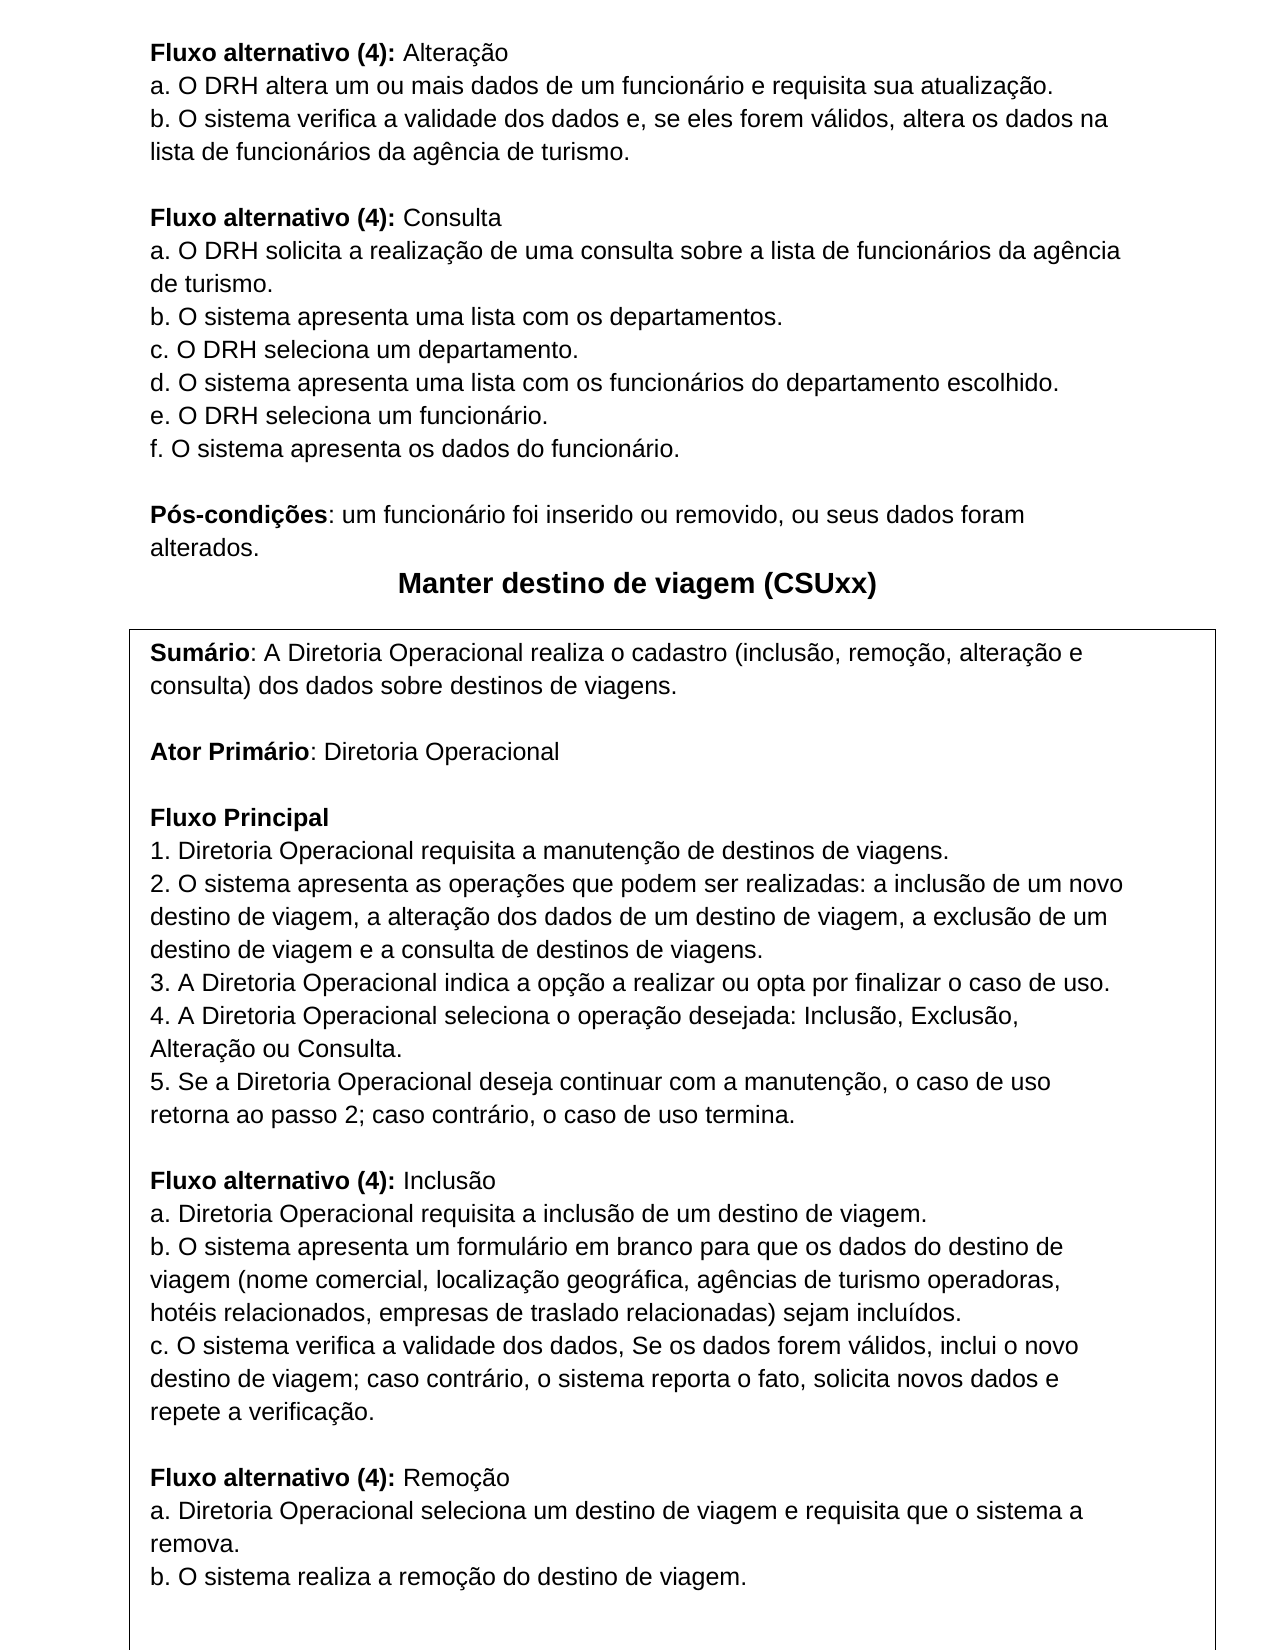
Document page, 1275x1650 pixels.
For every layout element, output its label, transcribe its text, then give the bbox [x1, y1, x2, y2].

list O DRH seleciona um departamento. [150, 335, 1125, 364]
text Pós-condições: um funcionário foi inserido ou removido, ou seus dados foram alterados. [150, 500, 1125, 562]
list 1. Diretoria Operacional requisita a manutenção de destinos de viagens. [150, 836, 1125, 864]
list O DRH altera um ou mais dados de um funcionário e requisita sua atualização. [150, 71, 1125, 99]
text Manter destino de viagem (CSUxx) [150, 566, 1125, 600]
list O sistema realiza a remoção do destino de viagem. [150, 1562, 1125, 1591]
list 5. Se a Diretoria Operacional deseja continuar com a manutenção, o caso de uso retorna ao passo 2; caso contrário, o caso de uso termina. [150, 1067, 1125, 1129]
list O DRH seleciona um funcionário. [150, 401, 1125, 430]
list O sistema apresenta uma lista com os departamentos. [150, 302, 1125, 331]
list 3. A Diretoria Operacional indica a opção a realizar ou opta por finalizar o caso de uso. [150, 968, 1125, 997]
list O sistema apresenta um formulário em branco para que os dados do destino de viagem (nome comercial, localização geográfica, agências de turismo operadoras, hotéis relacionados, empresas de traslado relacionadas) sejam incluídos. [150, 1232, 1125, 1327]
text Fluxo alternativo (4): Consulta [150, 203, 1125, 232]
text Ator Primário: Diretoria Operacional [150, 737, 1125, 766]
list O sistema apresenta os dados do funcionário. [150, 434, 1125, 463]
list O sistema apresenta uma lista com os funcionários do departamento escolhido. [150, 368, 1125, 397]
list 4. A Diretoria Operacional seleciona o operação desejada: Inclusão, Exclusão, Alteração ou Consulta. [150, 1001, 1125, 1063]
list O sistema verifica a validade dos dados e, se eles forem válidos, altera os dados na lista de funcionários da agência de turismo. [150, 104, 1125, 166]
list O sistema verifica a validade dos dados, Se os dados forem válidos, inclui o novo destino de viagem; caso contrário, o sistema reporta o fato, solicita novos dados e repete a verificação. [150, 1331, 1125, 1426]
list Diretoria Operacional requisita a inclusão de um destino de viagem. [150, 1199, 1125, 1228]
text Sumário: A Diretoria Operacional realiza o cadastro (inclusão, remoção, alteração e consulta) dos dados sobre destinos de viagens. [150, 638, 1125, 699]
list Diretoria Operacional seleciona um destino de viagem e requisita que o sistema a remova. [150, 1496, 1125, 1558]
list O DRH solicita a realização de uma consulta sobre a lista de funcionários da agência de turismo. [150, 236, 1125, 298]
text Fluxo alternativo (4): Remoção [150, 1463, 1125, 1492]
text Fluxo Principal [150, 803, 1125, 832]
text Fluxo alternativo (4): Alteração [150, 38, 1125, 67]
list 2. O sistema apresenta as operações que podem ser realizadas: a inclusão de um novo destino de viagem, a alteração dos dados de um destino de viagem, a exclusão de um destino de viagem e a consulta de destinos de viagens. [150, 869, 1125, 964]
text Fluxo alternativo (4): Inclusão [150, 1166, 1125, 1195]
